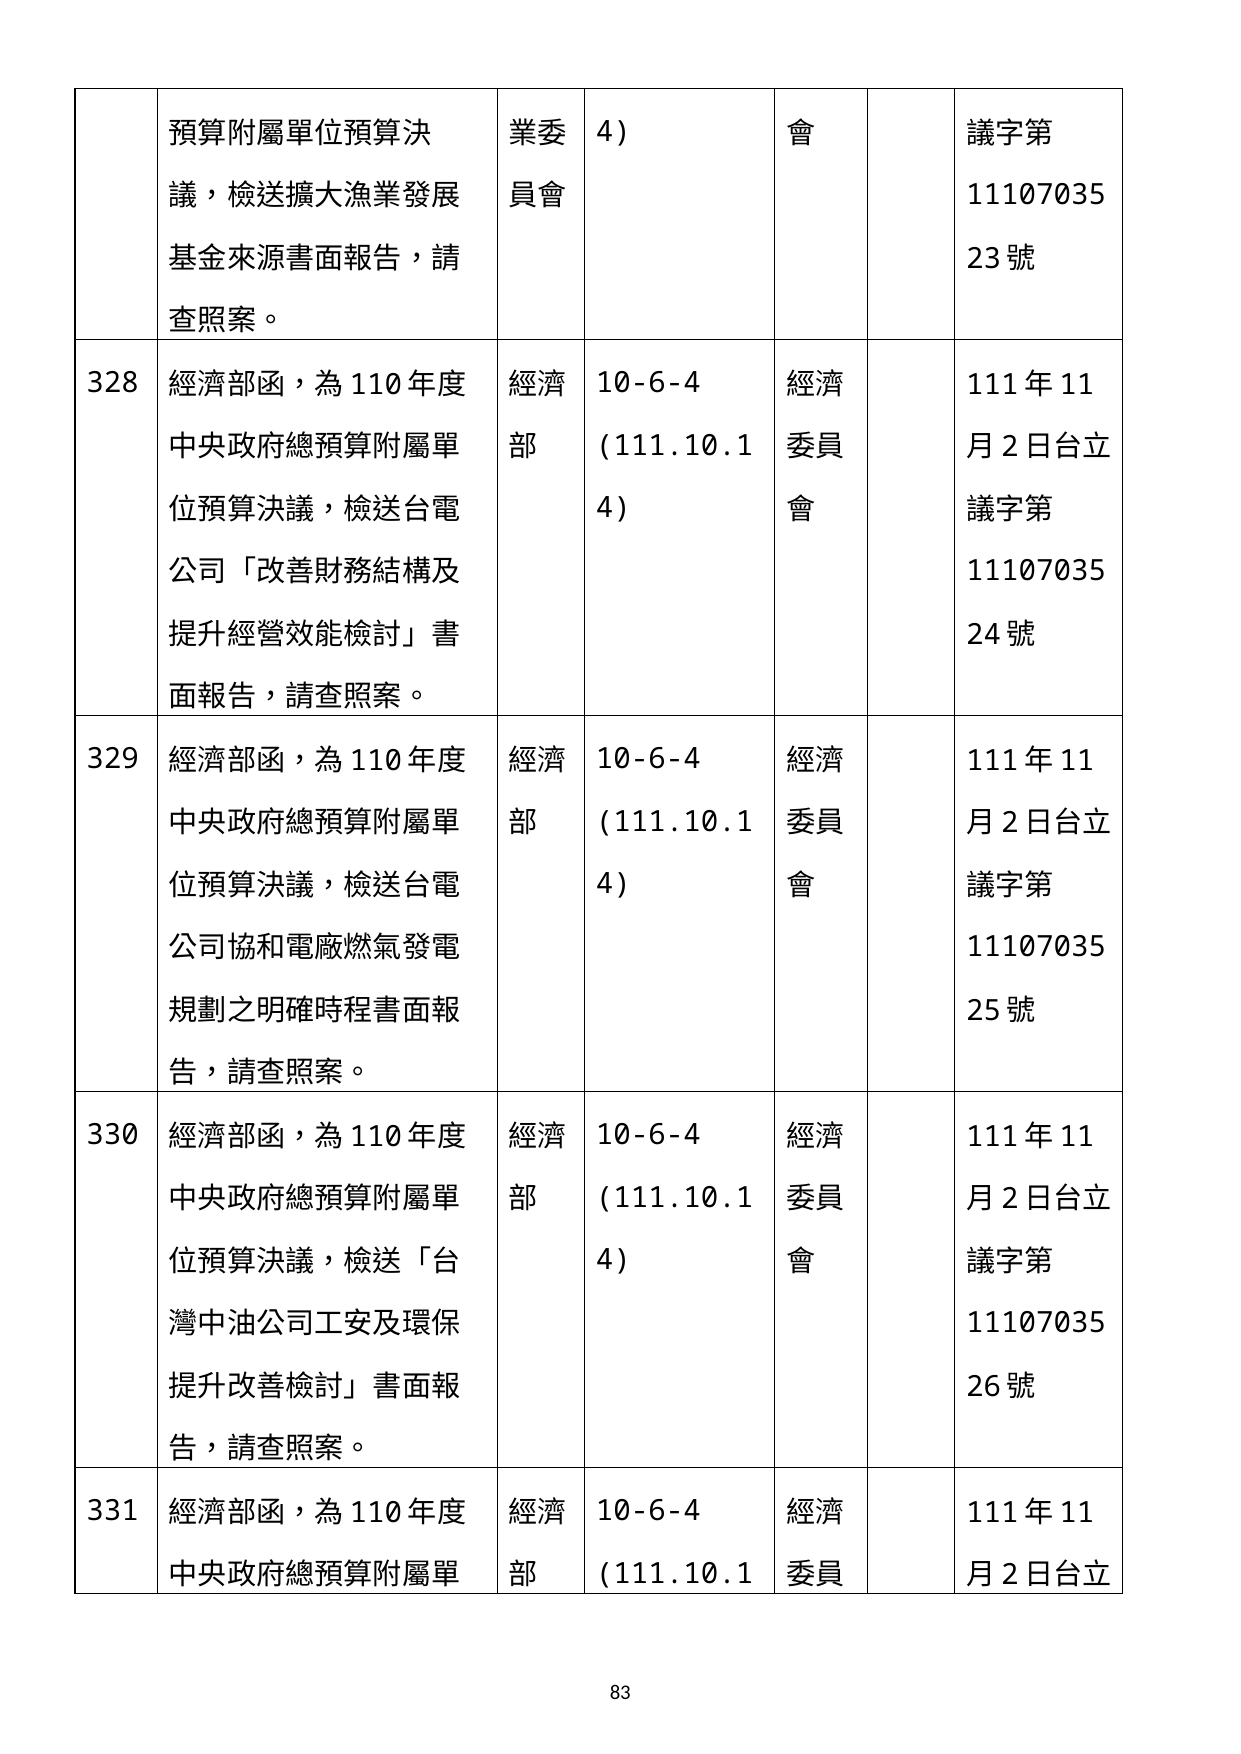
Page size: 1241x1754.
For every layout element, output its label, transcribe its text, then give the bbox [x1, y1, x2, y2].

table_cell 10-6-4 (111.10.14) [585, 716, 774, 1091]
table_cell [868, 716, 954, 1091]
table_cell 經濟部函，為110年度中央政府總預算附屬單位預算決議，檢送「台灣中油公司工安及環保提升改善檢討」書面報告，請查照案。 [158, 1092, 497, 1467]
table_cell [868, 1468, 954, 1593]
table_cell 業委員會 [498, 89, 584, 339]
table_cell 經濟委員會 [775, 1092, 867, 1467]
table_cell 經濟部 [498, 1092, 584, 1467]
table_cell 330 [76, 1092, 157, 1467]
table_cell 經濟部函，為110年度中央政府總預算附屬單 [158, 1468, 497, 1593]
table_cell 經濟委員會 [775, 716, 867, 1091]
table_cell 預算附屬單位預算決議，檢送擴大漁業發展基金來源書面報告，請查照案。 [158, 89, 497, 339]
table_cell 經濟部函，為110年度中央政府總預算附屬單位預算決議，檢送台電公司協和電廠燃氣發電規劃之明確時程書面報告，請查照案。 [158, 716, 497, 1091]
table_cell [76, 89, 157, 339]
table_cell 會 [775, 89, 867, 339]
table_cell 經濟部 [498, 340, 584, 715]
table_cell [868, 1092, 954, 1467]
table_cell 10-6-4 (111.10.1 [585, 1468, 774, 1593]
table_cell [868, 340, 954, 715]
table_cell [868, 89, 954, 339]
table_cell 經濟部 [498, 716, 584, 1091]
table_cell 經濟委員 [775, 1468, 867, 1593]
table_cell 經濟委員會 [775, 340, 867, 715]
table_cell 10-6-4 (111.10.14) [585, 1092, 774, 1467]
table_cell 328 [76, 340, 157, 715]
table_cell 經濟部 [498, 1468, 584, 1593]
table_cell 329 [76, 716, 157, 1091]
table_cell 111年11月2日台立議字第1110703525號 [955, 716, 1122, 1091]
table_cell 經濟部函，為110年度中央政府總預算附屬單位預算決議，檢送台電公司「改善財務結構及提升經營效能檢討」書面報告，請查照案。 [158, 340, 497, 715]
table_cell 10-6-4 (111.10.14) [585, 340, 774, 715]
table_cell 331 [76, 1468, 157, 1593]
table_cell 111年11月2日台立 [955, 1468, 1122, 1593]
table_cell 111年11月2日台立議字第1110703526號 [955, 1092, 1122, 1467]
table_cell 議字第1110703523號 [955, 89, 1122, 339]
table_cell 4) [585, 89, 774, 339]
table_cell 111年11月2日台立議字第1110703524號 [955, 340, 1122, 715]
